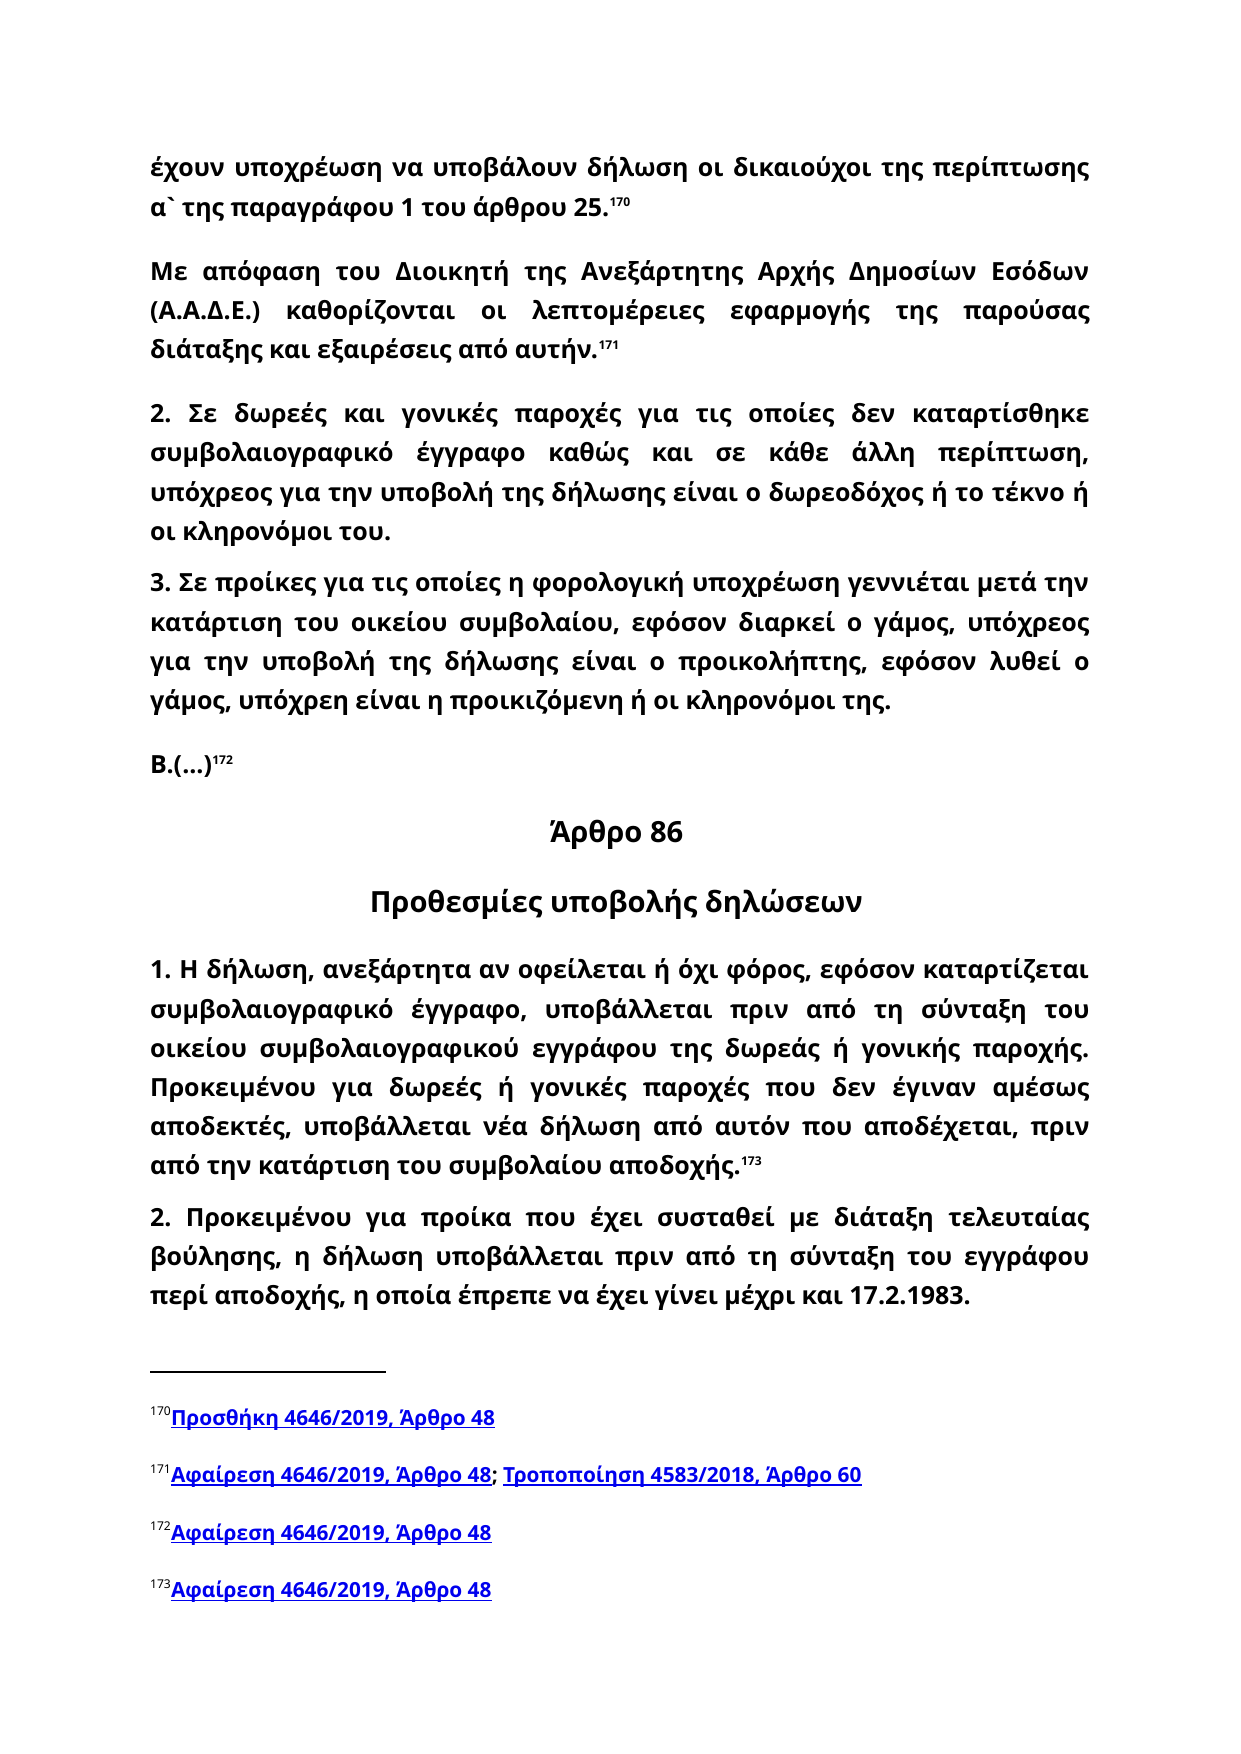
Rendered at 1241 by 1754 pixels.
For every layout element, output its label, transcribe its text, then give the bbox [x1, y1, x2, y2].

text Β.(...) [150, 747, 1090, 781]
text 3. Σε προίκες για τις οποίες η φορολογική υποχρέωση γεννιέται μετά την κατάρτιση του οικείου συμβολαίου, εφόσον διαρκεί ο γάμος, υπόχρεος για την υποβολή της δήλωσης είναι ο προικολήπτης, εφόσον λυθεί ο γάμος, υπόχρεη είναι η προικιζόμενη ή οι κληρονόμοι της. [150, 565, 1090, 717]
text έχουν υποχρέωση να υποβάλουν δήλωση οι δικαιούχοι της περίπτωσης α` της παραγράφου 1 του άρθρου 25. [150, 150, 1090, 223]
text Αφαίρεση 4646/2019, Άρθρο 48 [150, 1576, 1090, 1604]
text 2. Προκειμένου για προίκα που έχει συσταθεί με διάταξη τελευταίας βούλησης, η δήλωση υποβάλλεται πριν από τη σύνταξη του εγγράφου περί αποδοχής, η οποία έπρεπε να έχει γίνει μέχρι και 17.2.1983. [150, 1199, 1090, 1312]
text 2. Σε δωρεές και γονικές παροχές για τις οποίες δεν καταρτίσθηκε συμβολαιογραφικό έγγραφο καθώς και σε κάθε άλλη περίπτωση, υπόχρεος για την υποβολή της δήλωσης είναι ο δωρεοδόχος ή το τέκνο ή οι κληρονόμοι του. [150, 396, 1090, 547]
text 1. Η δήλωση, ανεξάρτητα αν οφείλεται ή όχι φόρος, εφόσον καταρτίζεται συμβολαιογραφικό έγγραφο, υποβάλλεται πριν από τη σύνταξη του οικείου συμβολαιογραφικού εγγράφου της δωρεάς ή γονικής παροχής. Προκειμένου για δωρεές ή γονικές παροχές που δεν έγιναν αμέσως αποδεκτές, υποβάλλεται νέα δήλωση από αυτόν που αποδέχεται, πριν από την κατάρτιση του συμβολαίου αποδοχής. [150, 952, 1090, 1182]
text Με απόφαση του Διοικητή της Ανεξάρτητης Αρχής Δημοσίων Εσόδων (Α.Α.Δ.Ε.) καθορίζονται οι λεπτομέρειες εφαρμογής της παρούσας διάταξης και εξαιρέσεις από αυτήν. [150, 253, 1090, 366]
subtitle Άρθρο 86 [150, 811, 1090, 851]
subtitle Προθεσμίες υποβολής δηλώσεων [150, 881, 1090, 921]
text Προσθήκη 4646/2019, Άρθρο 48 [150, 1403, 1090, 1431]
text Αφαίρεση 4646/2019, Άρθρο 48 [150, 1518, 1090, 1546]
text Αφαίρεση 4646/2019, Άρθρο 48; Τροποποίηση 4583/2018, Άρθρο 60 [150, 1460, 1090, 1489]
